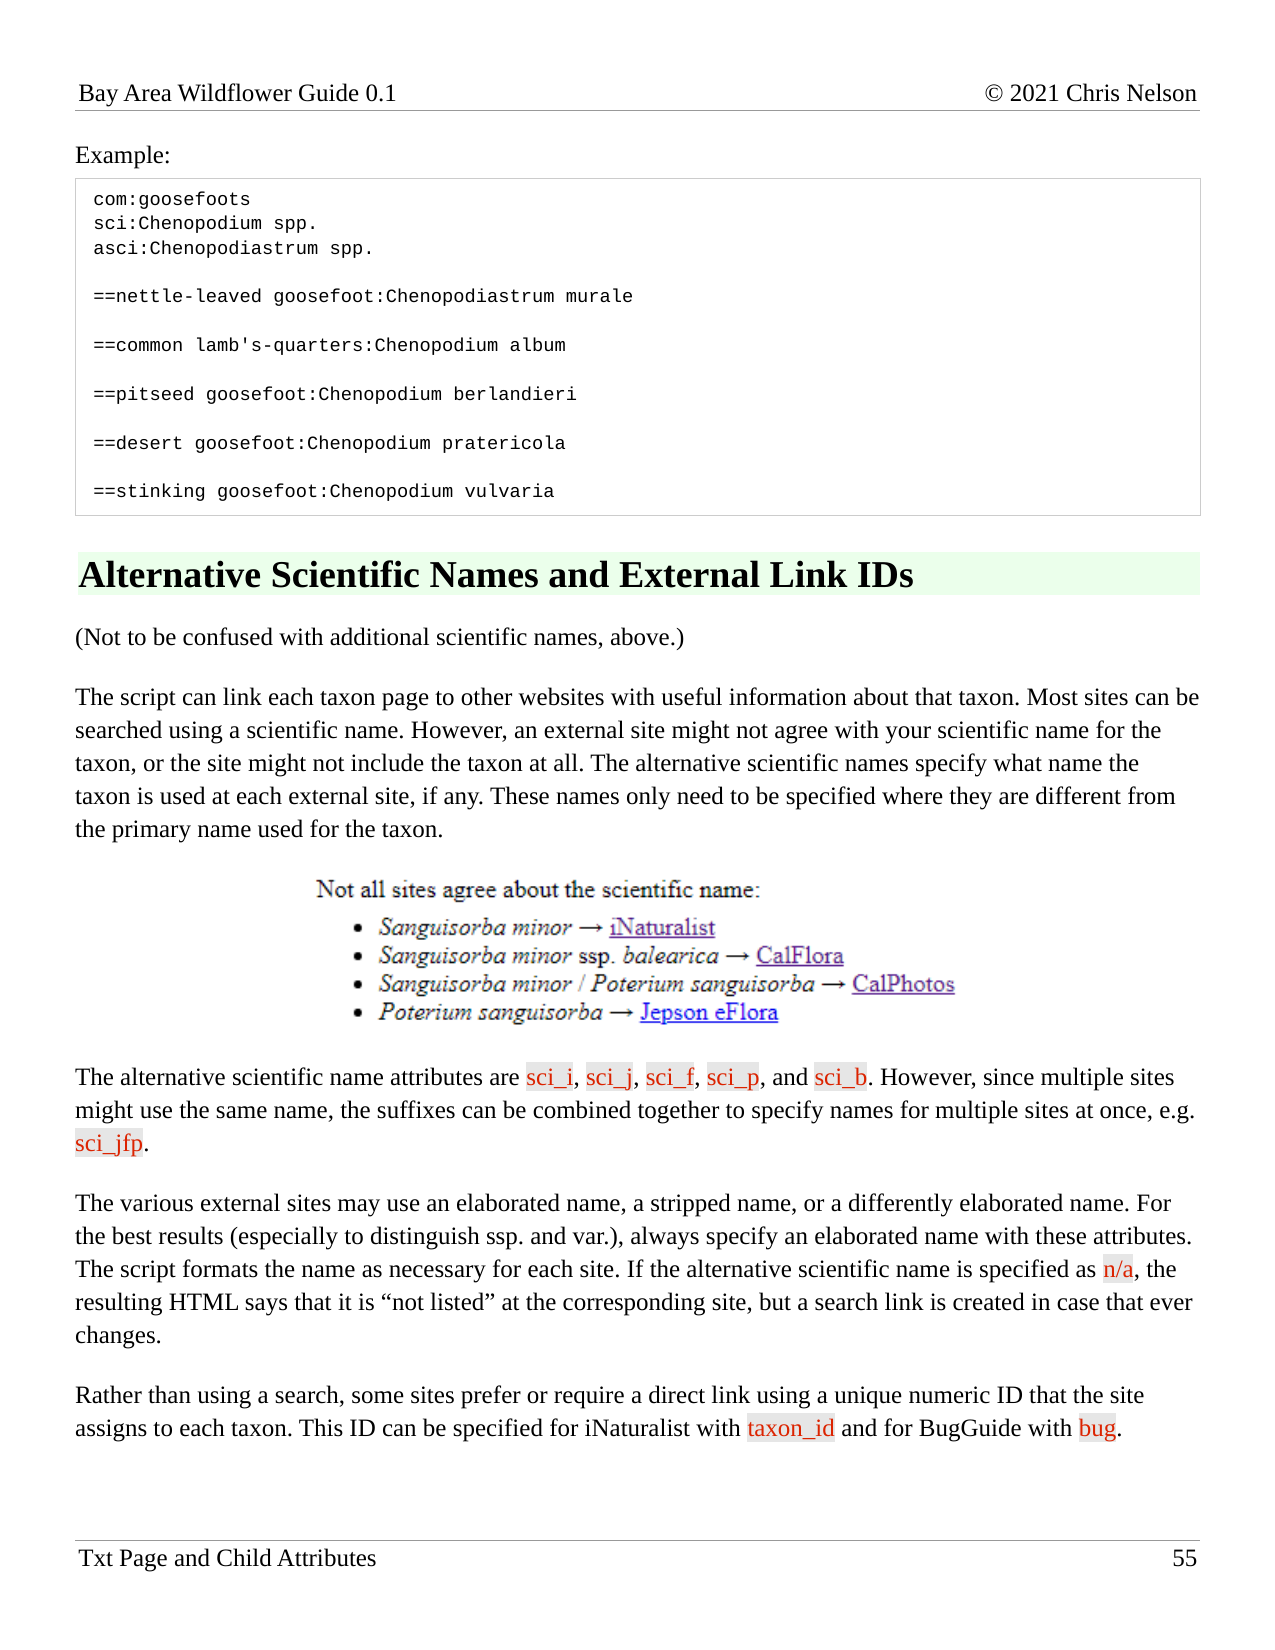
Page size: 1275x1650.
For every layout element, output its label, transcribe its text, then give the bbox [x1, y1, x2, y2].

text com:goosefoots [76, 179, 1200, 202]
text sci:Chenopodium spp. [76, 202, 1200, 226]
text The alternative scientific name attributes are sci_i, sci_j, sci_f, sci_p, and sci_b. However, since multiple sites might use the same name, the suffixes can be combined together to specify names for multiple sites at once, e.g. sci_jfp. [75, 1062, 1200, 1157]
text (Not to be confused with additional scientific names, above.) [75, 622, 1200, 651]
text ==desert goosefoot:Chenopodium pratericola [76, 421, 1200, 455]
text The script can link each taxon page to other websites with useful information about that taxon. Most sites can be searched using a scientific name. However, an external site might not agree with your scientific name for the taxon, or the site might not include the taxon at all. The alternative scientific names specify what name the taxon is used at each external site, if any. These names only need to be specified where they are different from the primary name used for the taxon. [75, 682, 1200, 843]
subtitle Alternative Scientific Names and External Link IDs [78, 552, 1200, 595]
text asci:Chenopodiastrum spp. [76, 226, 1200, 260]
text ==nettle-leaved goosefoot:Chenopodiastrum murale [76, 275, 1200, 308]
text ==common lamb's-quarters:Chenopodium album [76, 324, 1200, 357]
text The various external sites may use an elaborated name, a stripped name, or a differently elaborated name. For the best results (especially to distinguish ssp. and var.), always specify an elaborated name with these attributes. The script formats the name as necessary for each site. If the alternative scientific name is specified as n/a, the resulting HTML says that it is “not listed” at the corresponding site, but a search link is created in case that ever changes. [75, 1188, 1200, 1349]
picture [312, 874, 963, 1031]
text Rather than using a search, some sites prefer or require a direct link using a unique numeric ID that the site assigns to each taxon. This ID can be specified for iNaturalist with taxon_id and for BugGuide with bug. [75, 1380, 1200, 1442]
text Example: [75, 140, 1200, 169]
text ==pitseed goosefoot:Chenopodium berlandieri [76, 373, 1200, 406]
text ==stinking goosefoot:Chenopodium vulvaria [76, 470, 1200, 515]
